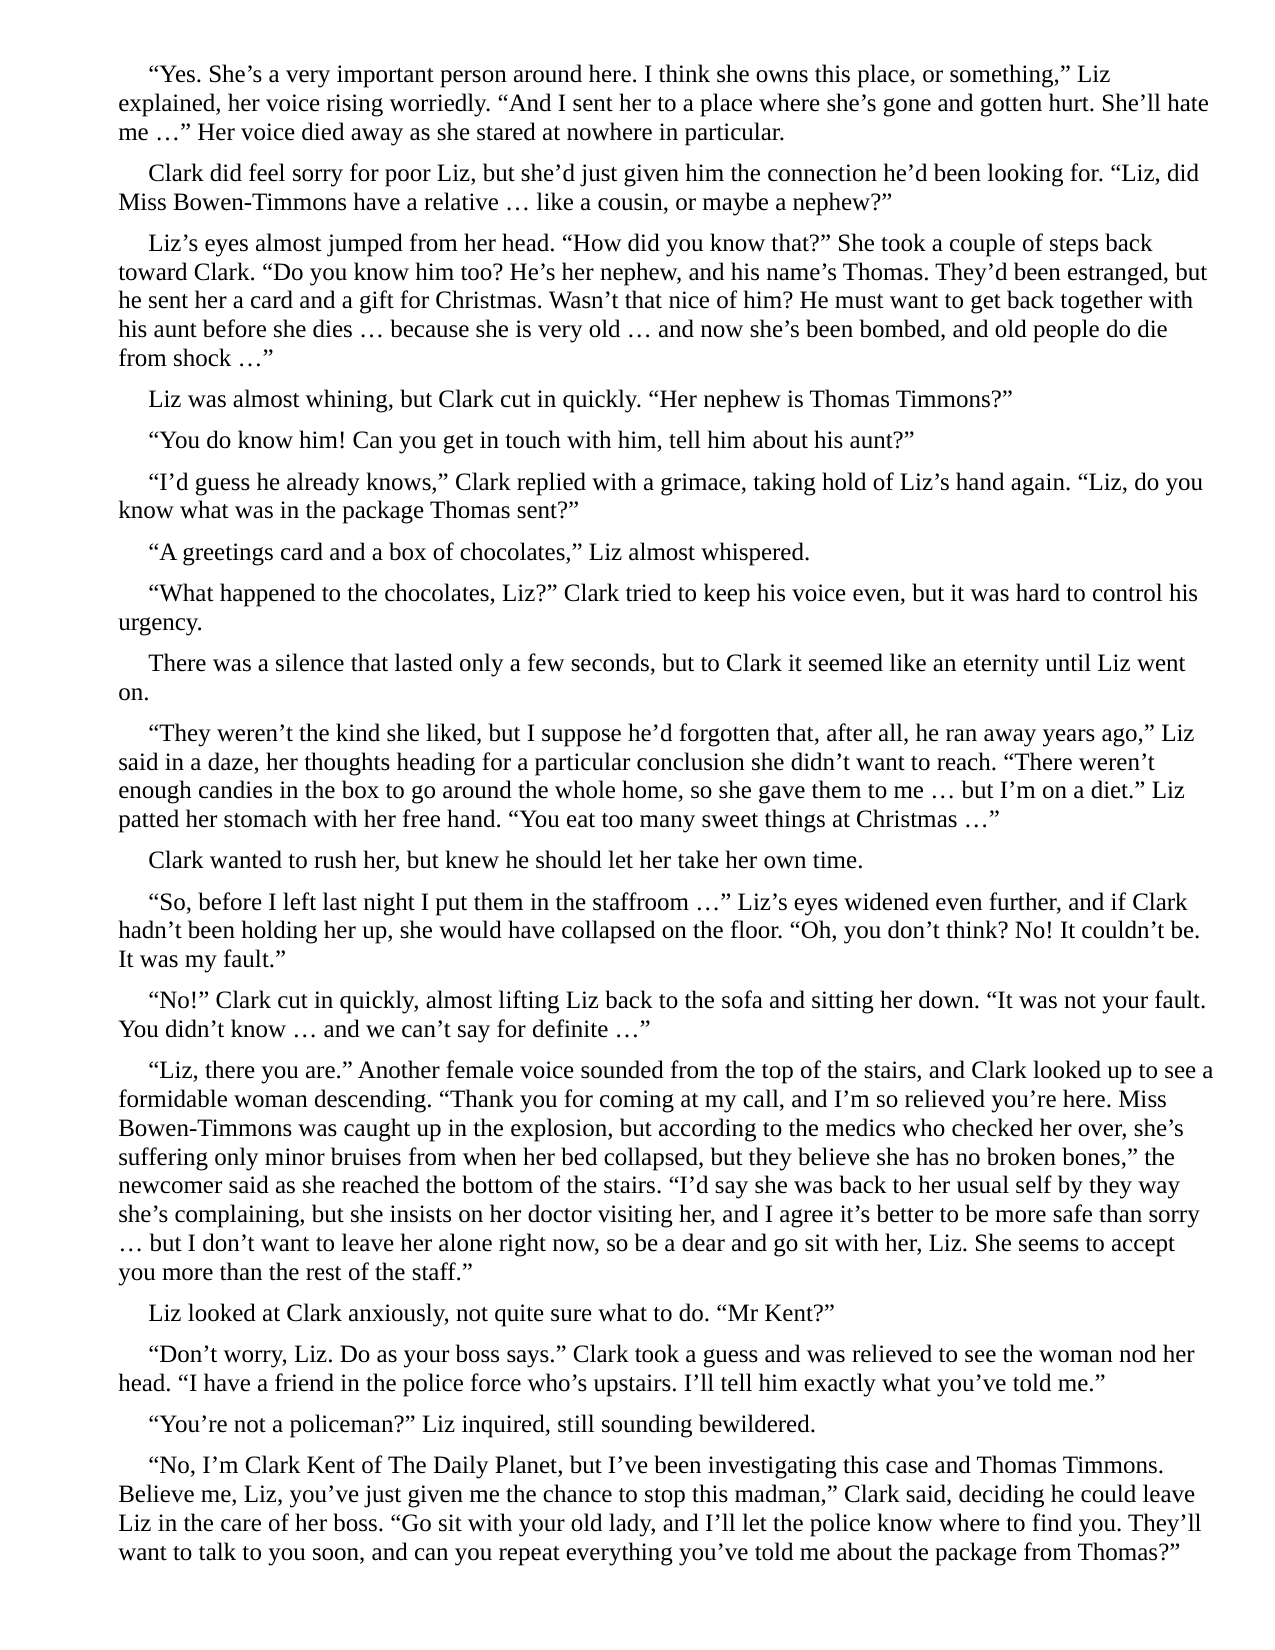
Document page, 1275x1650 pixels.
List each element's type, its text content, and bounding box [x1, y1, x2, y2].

text Liz looked at Clark anxiously, not quite sure what to do. “Mr Kent?” [118, 1298, 1216, 1327]
text There was a silence that lasted only a few seconds, but to Clark it seemed like an eternity until Liz went on. [118, 648, 1216, 705]
text “What happened to the chocolates, Liz?” Clark tried to keep his voice even, but it was hard to control his urgency. [118, 578, 1216, 635]
text Liz was almost whining, but Clark cut in quickly. “Her nephew is Thomas Timmons?” [118, 384, 1216, 413]
text “Liz, there you are.” Another female voice sounded from the top of the stairs, and Clark looked up to see a formidable woman descending. “Thank you for coming at my call, and I’m so relieved you’re here. Miss Bowen-Timmons was caught up in the explosion, but according to the medics who checked her over, she’s suffering only minor bruises from when her bed collapsed, but they believe she has no broken bones,” the newcomer said as she reached the bottom of the stairs. “I’d say she was back to her usual self by they way she’s complaining, but she insists on her doctor visiting her, and I agree it’s better to be more safe than sorry … but I don’t want to leave her alone right now, so be a dear and go sit with her, Liz. She seems to accept you more than the rest of the staff.” [118, 1055, 1216, 1285]
text “Yes. She’s a very important person around here. I think she owns this place, or something,” Liz explained, her voice rising worriedly. “And I sent her to a place where she’s gone and gotten hurt. She’ll hate me …” Her voice died away as she stared at nowhere in particular. [118, 59, 1216, 145]
text “So, before I left last night I put them in the staffroom …” Liz’s eyes widened even further, and if Clark hadn’t been holding her up, she would have collapsed on the floor. “Oh, you don’t think? No! It couldn’t be. It was my fault.” [118, 887, 1216, 973]
text “You’re not a policeman?” Liz inquired, still sounding bewildered. [118, 1409, 1216, 1438]
text “A greetings card and a box of chocolates,” Liz almost whispered. [118, 537, 1216, 565]
text “No!” Clark cut in quickly, almost lifting Liz back to the sofa and sitting her down. “It was not your fault. You didn’t know … and we can’t say for definite …” [118, 985, 1216, 1043]
text “No, I’m Clark Kent of The Daily Planet, but I’ve been investigating this case and Thomas Timmons. Believe me, Liz, you’ve just given me the chance to stop this madman,” Clark said, deciding he could leave Liz in the care of her boss. “Go sit with your old lady, and I’ll let the police know where to find you. They’ll want to talk to you soon, and can you repeat everything you’ve told me about the package from Thomas?” [118, 1450, 1216, 1565]
text “You do know him! Can you get in touch with him, tell him about his aunt?” [118, 425, 1216, 454]
text “Don’t worry, Liz. Do as your boss says.” Clark took a guess and was relieved to see the woman nod her head. “I have a friend in the police force who’s upstairs. I’ll tell him exactly what you’ve told me.” [118, 1339, 1216, 1397]
text “They weren’t the kind she liked, but I suppose he’d forgotten that, after all, he ran away years ago,” Liz said in a daze, her thoughts heading for a particular conclusion she didn’t want to reach. “There weren’t enough candies in the box to go around the whole home, so she gave them to me … but I’m on a diet.” Liz patted her stomach with her free hand. “You eat too many sweet things at Christmas …” [118, 718, 1216, 833]
text Clark did feel sorry for poor Liz, but she’d just given him the connection he’d been looking for. “Liz, did Miss Bowen-Timmons have a relative … like a cousin, or maybe a nephew?” [118, 158, 1216, 215]
text “I’d guess he already knows,” Clark replied with a grimace, taking hold of Liz’s hand again. “Liz, do you know what was in the package Thomas sent?” [118, 467, 1216, 524]
text Liz’s eyes almost jumped from her head. “How did you know that?” She took a couple of steps back toward Clark. “Do you know him too? He’s her nephew, and his name’s Thomas. They’d been estranged, but he sent her a card and a gift for Christmas. Wasn’t that nice of him? He must want to get back together with his aunt before she dies … because she is very old … and now she’s been bombed, and old people do die from shock …” [118, 228, 1216, 372]
text Clark wanted to rush her, but knew he should let her take her own time. [118, 845, 1216, 874]
